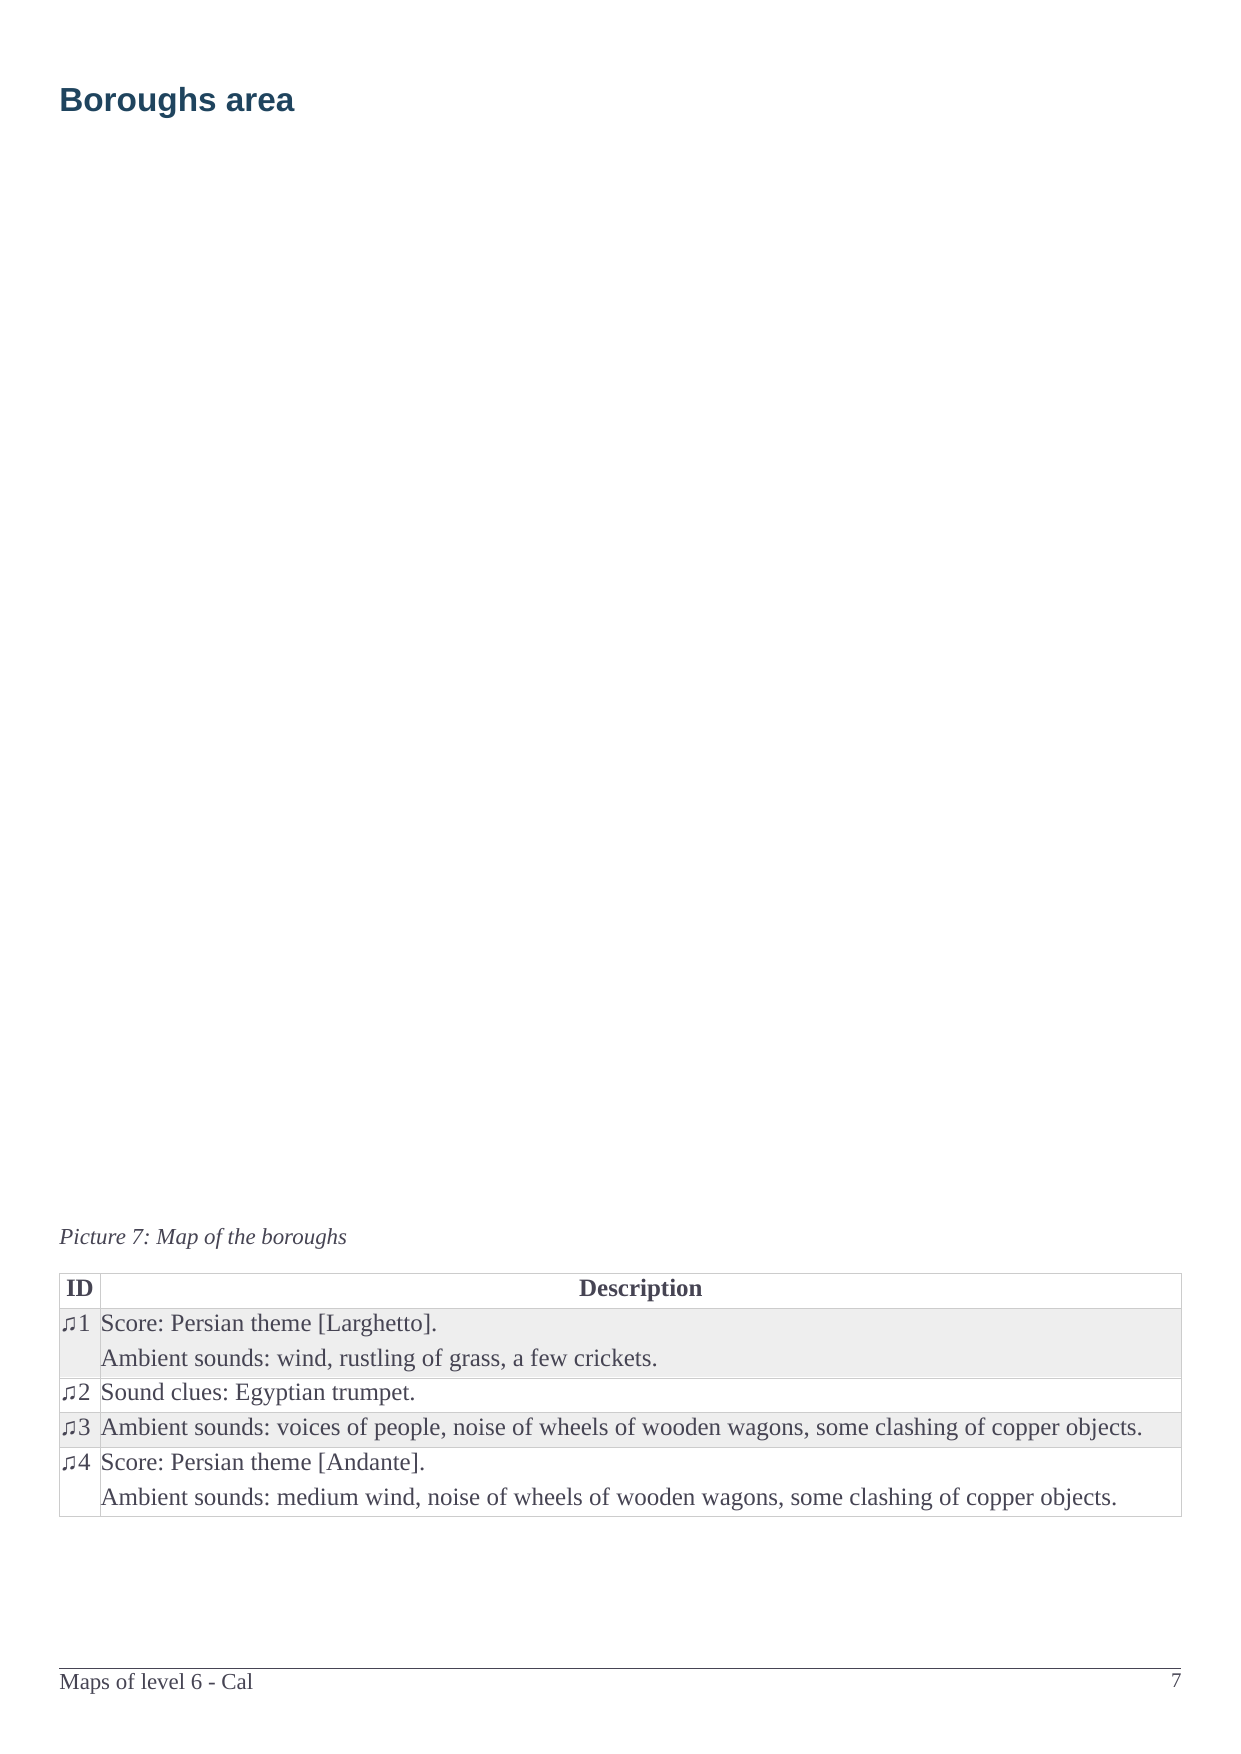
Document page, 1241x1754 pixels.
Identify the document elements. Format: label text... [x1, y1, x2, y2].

table_cell Score: Persian theme [Larghetto]. Ambient sounds: wind, rustling of grass, a few crickets. [101, 1309, 1181, 1377]
table_cell ♫3 [60, 1413, 100, 1447]
table_cell Score: Persian theme [Andante]. Ambient sounds: medium wind, noise of wheels of wooden wagons, some clashing of copper objects. [101, 1448, 1181, 1516]
table_header [64, 1230, 70, 1237]
table_header [59, 131, 1181, 1273]
table_cell Ambient sounds: voices of people, noise of wheels of wooden wagons, some clashing of copper objects. [101, 1413, 1181, 1447]
table_header ID [60, 1274, 100, 1308]
table_header Description [101, 1274, 1181, 1308]
table_cell Sound clues: Egyptian trumpet. [101, 1379, 1181, 1412]
table_cell ♫2 [60, 1379, 100, 1412]
table_cell ♫1 [60, 1309, 100, 1377]
table_cell ♫4 [60, 1448, 100, 1516]
subtitle Boroughs area [59, 80, 1181, 118]
